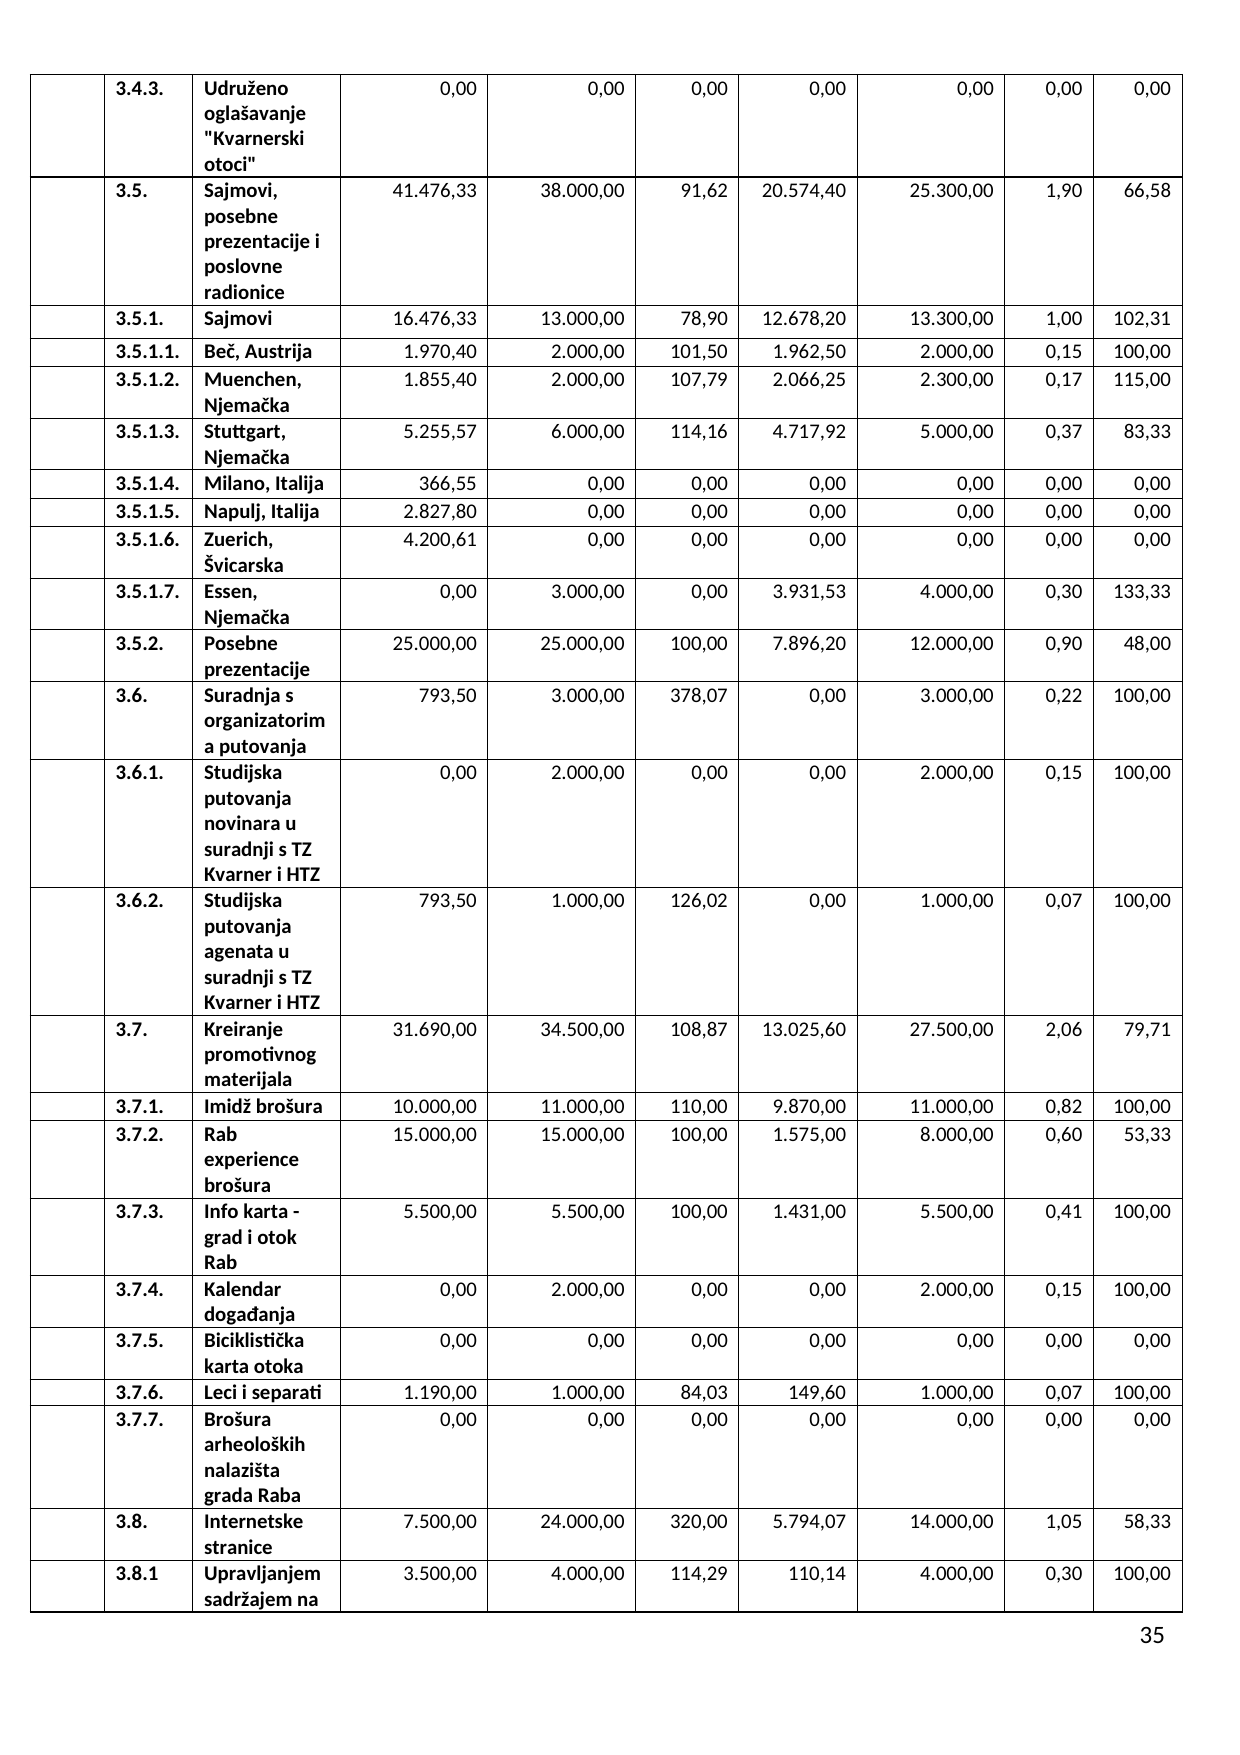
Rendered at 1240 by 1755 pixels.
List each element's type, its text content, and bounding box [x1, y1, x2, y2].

table_cell 0,60 [1005, 1121, 1093, 1197]
table_cell 0,00 [739, 888, 857, 1015]
table_cell 133,33 [1094, 579, 1182, 629]
table_cell 15.000,00 [488, 1121, 635, 1197]
table_cell 2.000,00 [488, 339, 635, 366]
table_cell 0,00 [1005, 470, 1093, 497]
table_cell 0,15 [1005, 1276, 1093, 1327]
table_cell 83,33 [1094, 419, 1182, 469]
table_cell 0,00 [341, 1276, 487, 1327]
table_cell 1.431,00 [739, 1199, 857, 1275]
table_cell 2.066,25 [739, 367, 857, 417]
table_cell 3.5.1.7. [105, 579, 192, 629]
table_cell 2.827,80 [341, 499, 487, 526]
table_cell Muenchen, Njemačka [193, 367, 340, 417]
table_cell Info karta - grad i otok Rab [193, 1199, 340, 1275]
table_cell 31.690,00 [341, 1016, 487, 1092]
table_cell 107,79 [636, 367, 738, 417]
table_cell 102,31 [1094, 306, 1182, 337]
table_cell 7.896,20 [739, 630, 857, 681]
table_cell 0,00 [636, 579, 738, 629]
table_cell 4.000,00 [858, 1561, 1004, 1611]
table_cell 9.870,00 [739, 1093, 857, 1120]
table_cell 0,22 [1005, 682, 1093, 758]
table_cell 3.5.1.4. [105, 470, 192, 497]
table_cell 25.000,00 [488, 630, 635, 681]
table_cell [31, 1016, 104, 1092]
table_cell 378,07 [636, 682, 738, 758]
table_cell Stuttgart, Njemačka [193, 419, 340, 469]
table_cell 25.300,00 [858, 178, 1004, 304]
table_cell [31, 1561, 104, 1611]
table_cell 0,00 [488, 75, 635, 176]
table_cell Napulj, Italija [193, 499, 340, 526]
table_cell 2.000,00 [858, 760, 1004, 887]
table_cell 3.931,53 [739, 579, 857, 629]
table_cell [31, 1328, 104, 1378]
table_cell 100,00 [636, 1199, 738, 1275]
table_cell 4.000,00 [488, 1561, 635, 1611]
table_cell 0,00 [1005, 527, 1093, 577]
table_cell [31, 419, 104, 469]
table_cell 3.5.1.5. [105, 499, 192, 526]
table_cell 13.025,60 [739, 1016, 857, 1092]
table_cell 149,60 [739, 1380, 857, 1405]
table_cell Studijska putovanja novinara u suradnji s TZ Kvarner i HTZ [193, 760, 340, 887]
table_cell 41.476,33 [341, 178, 487, 304]
table_cell 3.6. [105, 682, 192, 758]
table_cell 3.5.1.2. [105, 367, 192, 417]
table_cell Sajmovi [193, 306, 340, 337]
table_cell 0,00 [739, 1276, 857, 1327]
table_cell 0,15 [1005, 760, 1093, 887]
table_cell [31, 579, 104, 629]
table_cell [31, 1380, 104, 1405]
table_cell 3.5. [105, 178, 192, 304]
table_cell 0,00 [1005, 75, 1093, 176]
table_cell 2.000,00 [488, 367, 635, 417]
table_cell 66,58 [1094, 178, 1182, 304]
table_cell 38.000,00 [488, 178, 635, 304]
table_cell 0,00 [739, 75, 857, 176]
table_cell 11.000,00 [488, 1093, 635, 1120]
table_cell 34.500,00 [488, 1016, 635, 1092]
table_cell Suradnja s organizatorima putovanja [193, 682, 340, 758]
table_cell 1.962,50 [739, 339, 857, 366]
table_cell 8.000,00 [858, 1121, 1004, 1197]
table_cell 0,00 [636, 75, 738, 176]
table_cell 3.5.1. [105, 306, 192, 337]
table_cell 25.000,00 [341, 630, 487, 681]
table_cell 5.000,00 [858, 419, 1004, 469]
table_cell 10.000,00 [341, 1093, 487, 1120]
table_cell 24.000,00 [488, 1509, 635, 1559]
table_cell [31, 367, 104, 417]
table_cell 108,87 [636, 1016, 738, 1092]
table_cell 0,00 [1094, 527, 1182, 577]
table_cell [31, 339, 104, 366]
table_cell 320,00 [636, 1509, 738, 1559]
table_cell 0,00 [488, 527, 635, 577]
table_cell 0,30 [1005, 579, 1093, 629]
table_cell 3.7.5. [105, 1328, 192, 1378]
table_cell [31, 1509, 104, 1559]
table_cell 0,90 [1005, 630, 1093, 681]
table_cell Biciklistička karta otoka [193, 1328, 340, 1378]
table_cell 0,00 [1094, 75, 1182, 176]
table_cell 0,00 [488, 1328, 635, 1378]
table_cell 0,00 [1005, 1406, 1093, 1508]
table_cell 4.717,92 [739, 419, 857, 469]
table_cell 13.300,00 [858, 306, 1004, 337]
table_cell [31, 760, 104, 887]
table_cell 0,82 [1005, 1093, 1093, 1120]
table_cell [31, 1199, 104, 1275]
table_cell 0,00 [739, 470, 857, 497]
table_cell 3.8.1 [105, 1561, 192, 1611]
table_cell 4.200,61 [341, 527, 487, 577]
table_cell [31, 527, 104, 577]
table_cell 3.6.1. [105, 760, 192, 887]
table_cell 1.000,00 [858, 1380, 1004, 1405]
table_cell 91,62 [636, 178, 738, 304]
table_cell 3.000,00 [858, 682, 1004, 758]
table_cell 14.000,00 [858, 1509, 1004, 1559]
table_cell 100,00 [636, 1121, 738, 1197]
table_cell 0,00 [739, 499, 857, 526]
table_cell 793,50 [341, 888, 487, 1015]
table_cell Essen, Njemačka [193, 579, 340, 629]
table_cell 100,00 [1094, 339, 1182, 366]
table_cell 0,00 [739, 760, 857, 887]
table_cell 0,00 [739, 1328, 857, 1378]
table_cell Leci i separati [193, 1380, 340, 1405]
table_cell 0,30 [1005, 1561, 1093, 1611]
table_cell 1.000,00 [488, 888, 635, 1015]
table_cell 100,00 [1094, 1561, 1182, 1611]
table_cell 78,90 [636, 306, 738, 337]
table_cell Posebne prezentacije [193, 630, 340, 681]
table_cell 12.000,00 [858, 630, 1004, 681]
table_cell 0,00 [636, 470, 738, 497]
table_cell 4.000,00 [858, 579, 1004, 629]
table_cell 2.000,00 [858, 339, 1004, 366]
table_cell 0,00 [341, 579, 487, 629]
table_cell 100,00 [1094, 1276, 1182, 1327]
table_cell 53,33 [1094, 1121, 1182, 1197]
table_cell 0,00 [636, 1328, 738, 1378]
table_cell 5.500,00 [488, 1199, 635, 1275]
table_cell [31, 1276, 104, 1327]
table_cell 0,15 [1005, 339, 1093, 366]
table_cell [31, 470, 104, 497]
table_cell 1,00 [1005, 306, 1093, 337]
table_cell 110,00 [636, 1093, 738, 1120]
table_cell 100,00 [1094, 760, 1182, 887]
table_cell 0,00 [341, 1328, 487, 1378]
table_cell 3.7.4. [105, 1276, 192, 1327]
table_cell Brošura arheoloških nalazišta grada Raba [193, 1406, 340, 1508]
table_cell Zuerich, Švicarska [193, 527, 340, 577]
table_cell Beč, Austrija [193, 339, 340, 366]
table_cell 0,00 [858, 75, 1004, 176]
table_cell 79,71 [1094, 1016, 1182, 1092]
table_cell 16.476,33 [341, 306, 487, 337]
table_cell 3.7.6. [105, 1380, 192, 1405]
table_cell 48,00 [1094, 630, 1182, 681]
table_cell 0,00 [636, 760, 738, 887]
table_cell [31, 682, 104, 758]
table_cell 0,00 [341, 75, 487, 176]
table_cell Sajmovi, posebne prezentacije i poslovne radionice [193, 178, 340, 304]
table_cell 0,00 [858, 1406, 1004, 1508]
table_cell 0,17 [1005, 367, 1093, 417]
table_cell 7.500,00 [341, 1509, 487, 1559]
table_cell 0,00 [858, 499, 1004, 526]
table_cell 13.000,00 [488, 306, 635, 337]
table_cell 3.5.1.3. [105, 419, 192, 469]
table_cell [31, 499, 104, 526]
table_cell 2.000,00 [488, 1276, 635, 1327]
table_cell 3.5.1.1. [105, 339, 192, 366]
table_cell 3.000,00 [488, 682, 635, 758]
table_cell 2.300,00 [858, 367, 1004, 417]
table_cell 0,00 [858, 470, 1004, 497]
table_cell [31, 1406, 104, 1508]
table_cell 58,33 [1094, 1509, 1182, 1559]
table_cell 100,00 [1094, 1093, 1182, 1120]
table_cell 6.000,00 [488, 419, 635, 469]
table_cell [31, 75, 104, 176]
table_cell 0,00 [1005, 499, 1093, 526]
table_cell 15.000,00 [341, 1121, 487, 1197]
table_cell 3.7.2. [105, 1121, 192, 1197]
table_cell Imidž brošura [193, 1093, 340, 1120]
table_cell 0,00 [858, 527, 1004, 577]
table_cell 100,00 [1094, 1380, 1182, 1405]
table_cell [31, 888, 104, 1015]
table_cell 0,00 [1094, 1328, 1182, 1378]
table_cell 0,00 [1005, 1328, 1093, 1378]
table_cell 3.5.1.6. [105, 527, 192, 577]
table_cell 2,06 [1005, 1016, 1093, 1092]
table_cell 0,00 [488, 470, 635, 497]
table_cell 0,00 [636, 527, 738, 577]
table_cell 1,05 [1005, 1509, 1093, 1559]
table_cell 0,00 [1094, 470, 1182, 497]
table_cell 3.8. [105, 1509, 192, 1559]
table_cell 2.000,00 [858, 1276, 1004, 1327]
table_cell 114,16 [636, 419, 738, 469]
table_cell 0,00 [636, 499, 738, 526]
table_cell Internetske stranice [193, 1509, 340, 1559]
table_cell 0,00 [739, 682, 857, 758]
table_cell Kalendar događanja [193, 1276, 340, 1327]
table_cell 1.000,00 [858, 888, 1004, 1015]
table_cell Rab experience brošura [193, 1121, 340, 1197]
table_cell 100,00 [1094, 888, 1182, 1015]
table_cell 0,00 [488, 1406, 635, 1508]
table_cell 793,50 [341, 682, 487, 758]
table_cell [31, 178, 104, 304]
table_cell 100,00 [1094, 682, 1182, 758]
table_cell 3.7.1. [105, 1093, 192, 1120]
table_cell 5.794,07 [739, 1509, 857, 1559]
table_cell 0,00 [341, 1406, 487, 1508]
table_cell [31, 630, 104, 681]
table_cell 3.000,00 [488, 579, 635, 629]
table_cell [31, 306, 104, 337]
table_cell 1.190,00 [341, 1380, 487, 1405]
table_cell 366,55 [341, 470, 487, 497]
table_cell 1.855,40 [341, 367, 487, 417]
table_cell 126,02 [636, 888, 738, 1015]
table_cell 3.6.2. [105, 888, 192, 1015]
table_cell 0,41 [1005, 1199, 1093, 1275]
table_cell Upravljanjem sadržajem na [193, 1561, 340, 1611]
table_cell 0,00 [636, 1406, 738, 1508]
table_cell 0,07 [1005, 1380, 1093, 1405]
table_cell 101,50 [636, 339, 738, 366]
table_cell 100,00 [1094, 1199, 1182, 1275]
table_cell 114,29 [636, 1561, 738, 1611]
table_cell 20.574,40 [739, 178, 857, 304]
table_cell 27.500,00 [858, 1016, 1004, 1092]
table_cell 2.000,00 [488, 760, 635, 887]
table_cell 12.678,20 [739, 306, 857, 337]
table_cell 84,03 [636, 1380, 738, 1405]
table_cell 0,00 [1094, 499, 1182, 526]
table_cell 3.7.7. [105, 1406, 192, 1508]
table_cell 3.4.3. [105, 75, 192, 176]
table_cell 5.500,00 [858, 1199, 1004, 1275]
table_cell 0,00 [488, 499, 635, 526]
table_cell Studijska putovanja agenata u suradnji s TZ Kvarner i HTZ [193, 888, 340, 1015]
table_cell 3.5.2. [105, 630, 192, 681]
table_cell 0,00 [1094, 1406, 1182, 1508]
table_cell Milano, Italija [193, 470, 340, 497]
table_cell 0,00 [636, 1276, 738, 1327]
table_cell [31, 1121, 104, 1197]
table_cell 0,00 [739, 1406, 857, 1508]
table_cell 3.7. [105, 1016, 192, 1092]
table_cell 110,14 [739, 1561, 857, 1611]
table_cell 5.500,00 [341, 1199, 487, 1275]
table_cell 0,07 [1005, 888, 1093, 1015]
table_cell 115,00 [1094, 367, 1182, 417]
table_cell 5.255,57 [341, 419, 487, 469]
table_cell [31, 1093, 104, 1120]
table_cell 0,00 [739, 527, 857, 577]
table_cell Udruženo oglašavanje "Kvarnerski otoci" [193, 75, 340, 176]
table_cell 0,37 [1005, 419, 1093, 469]
table_cell Kreiranje promotivnog materijala [193, 1016, 340, 1092]
table_cell 100,00 [636, 630, 738, 681]
table_cell 1.575,00 [739, 1121, 857, 1197]
table_cell 1.000,00 [488, 1380, 635, 1405]
table_cell 0,00 [341, 760, 487, 887]
table_cell 1,90 [1005, 178, 1093, 304]
table_cell 0,00 [858, 1328, 1004, 1378]
table_cell 3.500,00 [341, 1561, 487, 1611]
table_cell 3.7.3. [105, 1199, 192, 1275]
table_cell 1.970,40 [341, 339, 487, 366]
table_cell 11.000,00 [858, 1093, 1004, 1120]
